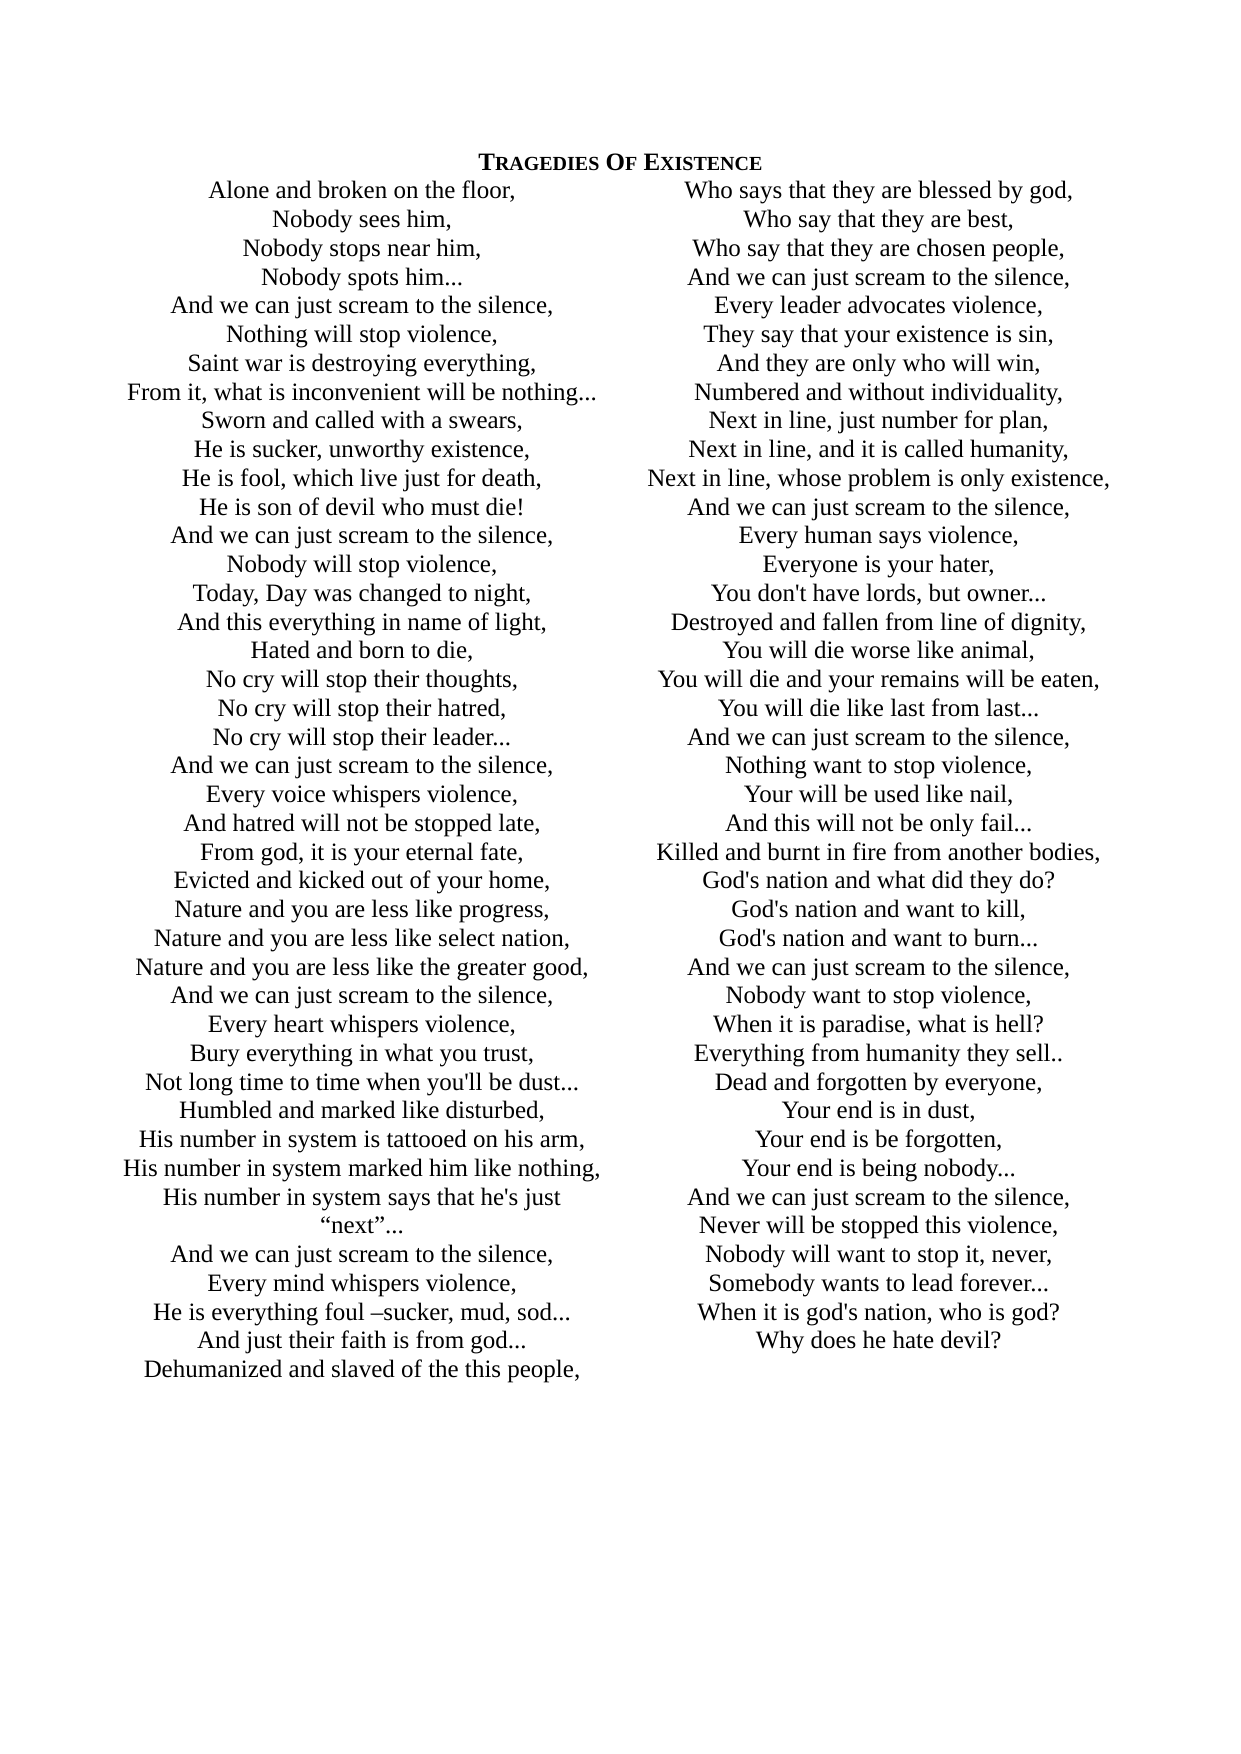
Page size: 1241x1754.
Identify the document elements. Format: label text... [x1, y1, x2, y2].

text Nobody stops near him, [118, 233, 605, 262]
text Tragedies Of Existence [118, 147, 1122, 176]
text Every heart whispers violence, [118, 1009, 605, 1038]
text Every human says violence, [635, 521, 1122, 549]
text And we can just scream to the silence, [635, 1182, 1122, 1211]
text Next in line, whose problem is only existence, [635, 463, 1122, 492]
text Who say that they are chosen people, [635, 233, 1122, 262]
text God's nation and want to burn... [635, 923, 1122, 952]
text Numbered and without individuality, [635, 377, 1122, 406]
text You will die like last from last... [635, 693, 1122, 722]
text God's nation and what did they do? [635, 866, 1122, 894]
text Everyone is your hater, [635, 549, 1122, 578]
text And we can just scream to the silence, [118, 521, 605, 549]
text And this will not be only fail... [635, 808, 1122, 837]
text Today, Day was changed to night, [118, 578, 605, 607]
text Your end is being nobody... [635, 1153, 1122, 1182]
text And we can just scream to the silence, [635, 722, 1122, 751]
text Nobody spots him... [118, 262, 605, 291]
text Who says that they are blessed by god, [635, 176, 1122, 204]
text He is sucker, unworthy existence, [118, 434, 605, 463]
text Nature and you are less like select nation, [118, 923, 605, 952]
text Bury everything in what you trust, [118, 1038, 605, 1067]
text Humbled and marked like disturbed, [118, 1096, 605, 1124]
text Your will be used like nail, [635, 779, 1122, 808]
text No cry will stop their hatred, [118, 693, 605, 722]
text He is son of devil who must die! [118, 492, 605, 521]
text No cry will stop their thoughts, [118, 664, 605, 693]
text Not long time to time when you'll be dust... [118, 1067, 605, 1096]
text Nobody want to stop violence, [635, 981, 1122, 1009]
text And we can just scream to the silence, [118, 751, 605, 779]
text Your end is be forgotten, [635, 1124, 1122, 1153]
text He is everything foul –sucker, mud, sod... [118, 1297, 605, 1326]
text And hatred will not be stopped late, [118, 808, 605, 837]
text Dead and forgotten by everyone, [635, 1067, 1122, 1096]
text Destroyed and fallen from line of dignity, [635, 607, 1122, 636]
text And this everything in name of light, [118, 607, 605, 636]
text And we can just scream to the silence, [118, 981, 605, 1009]
text You will die and your remains will be eaten, [635, 664, 1122, 693]
text Every leader advocates violence, [635, 291, 1122, 319]
text Nobody will stop violence, [118, 549, 605, 578]
text Your end is in dust, [635, 1096, 1122, 1124]
text Everything from humanity they sell.. [635, 1038, 1122, 1067]
text And we can just scream to the silence, [118, 291, 605, 319]
text Who say that they are best, [635, 204, 1122, 233]
text From it, what is inconvenient will be nothing... [118, 377, 605, 406]
text And we can just scream to the silence, [635, 492, 1122, 521]
text Nature and you are less like the greater good, [118, 952, 605, 981]
text Dehumanized and slaved of the this people, [118, 1354, 605, 1383]
text No cry will stop their leader... [118, 722, 605, 751]
text Saint war is destroying everything, [118, 348, 605, 377]
text God's nation and want to kill, [635, 894, 1122, 923]
text Alone and broken on the floor, [118, 176, 605, 204]
text Evicted and kicked out of your home, [118, 866, 605, 894]
text Why does he hate devil? [635, 1326, 1122, 1354]
text They say that your existence is sin, [635, 319, 1122, 348]
text And they are only who will win, [635, 348, 1122, 377]
text Nothing will stop violence, [118, 319, 605, 348]
text Nothing want to stop violence, [635, 751, 1122, 779]
text You will die worse like animal, [635, 636, 1122, 664]
text Nobody sees him, [118, 204, 605, 233]
text Next in line, just number for plan, [635, 406, 1122, 434]
text His number in system is tattooed on his arm, [118, 1124, 605, 1153]
text Killed and burnt in fire from another bodies, [635, 837, 1122, 866]
text His number in system says that he's just “next”... [118, 1182, 605, 1239]
text His number in system marked him like nothing, [118, 1153, 605, 1182]
text And we can just scream to the silence, [118, 1239, 605, 1268]
text Nobody will want to stop it, never, [635, 1239, 1122, 1268]
text Hated and born to die, [118, 636, 605, 664]
text Next in line, and it is called humanity, [635, 434, 1122, 463]
text Every voice whispers violence, [118, 779, 605, 808]
text You don't have lords, but owner... [635, 578, 1122, 607]
text And we can just scream to the silence, [635, 952, 1122, 981]
text And just their faith is from god... [118, 1326, 605, 1354]
text When it is paradise, what is hell? [635, 1009, 1122, 1038]
text Sworn and called with a swears, [118, 406, 605, 434]
text From god, it is your eternal fate, [118, 837, 605, 866]
text Somebody wants to lead forever... [635, 1268, 1122, 1297]
text When it is god's nation, who is god? [635, 1297, 1122, 1326]
text Nature and you are less like progress, [118, 894, 605, 923]
text And we can just scream to the silence, [635, 262, 1122, 291]
text Never will be stopped this violence, [635, 1211, 1122, 1239]
text He is fool, which live just for death, [118, 463, 605, 492]
text Every mind whispers violence, [118, 1268, 605, 1297]
